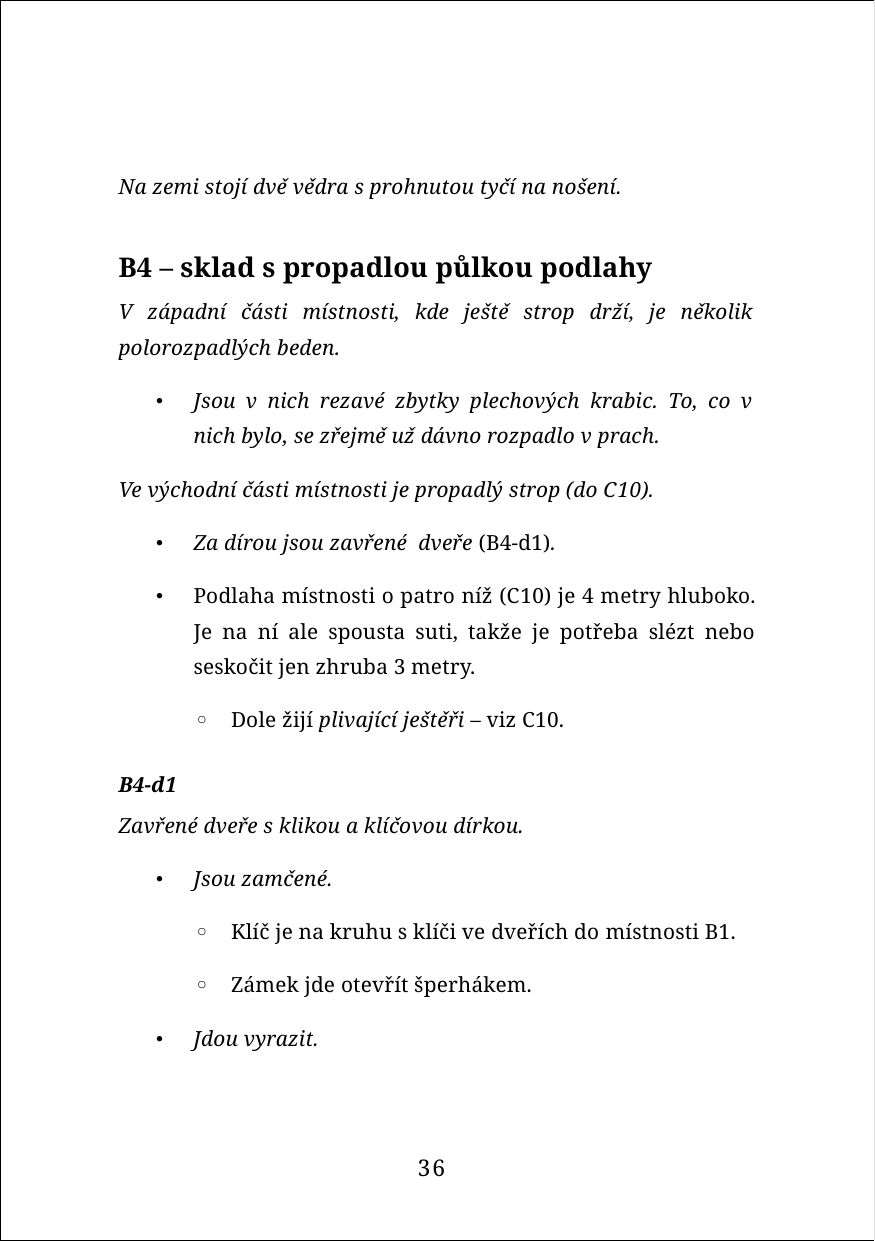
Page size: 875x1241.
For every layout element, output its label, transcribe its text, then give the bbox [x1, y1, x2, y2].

text Ve východní části místnosti je propadlý strop (do C10). [118, 475, 756, 503]
subtitle B4 – sklad s propadlou půlkou podlahy [118, 249, 756, 286]
list Podlaha místnosti o patro níž (C10) je 4 metry hluboko. Je na ní ale spousta suti, takže je potřeba slézt nebo seskočit jen zhruba 3 metry. [156, 581, 756, 681]
text Na zemi stojí dvě vědra s prohnutou tyčí na nošení. [118, 172, 756, 200]
list Jsou v nich rezavé zbytky plechových krabic. To, co v nich bylo, se zřejmě už dávno rozpadlo v prach. [156, 386, 756, 450]
subtitle B4-d1 [118, 771, 756, 799]
list Dole žijí plivající ještěři – viz C10. [193, 706, 756, 734]
text V západní části místnosti, kde ještě strop drží, je několik polorozpadlých beden. [118, 297, 756, 361]
list Jsou zamčené. [156, 864, 756, 892]
text Zavřené dveře s klikou a klíčovou dírkou. [118, 811, 756, 839]
list Za dírou jsou zavřené dveře (B4-d1). [156, 528, 756, 556]
list Jdou vyrazit. [156, 1024, 756, 1052]
list Klíč je na kruhu s klíči ve dveřích do místnosti B1. [193, 917, 756, 946]
list Zámek jde otevřít šperhákem. [193, 970, 756, 999]
